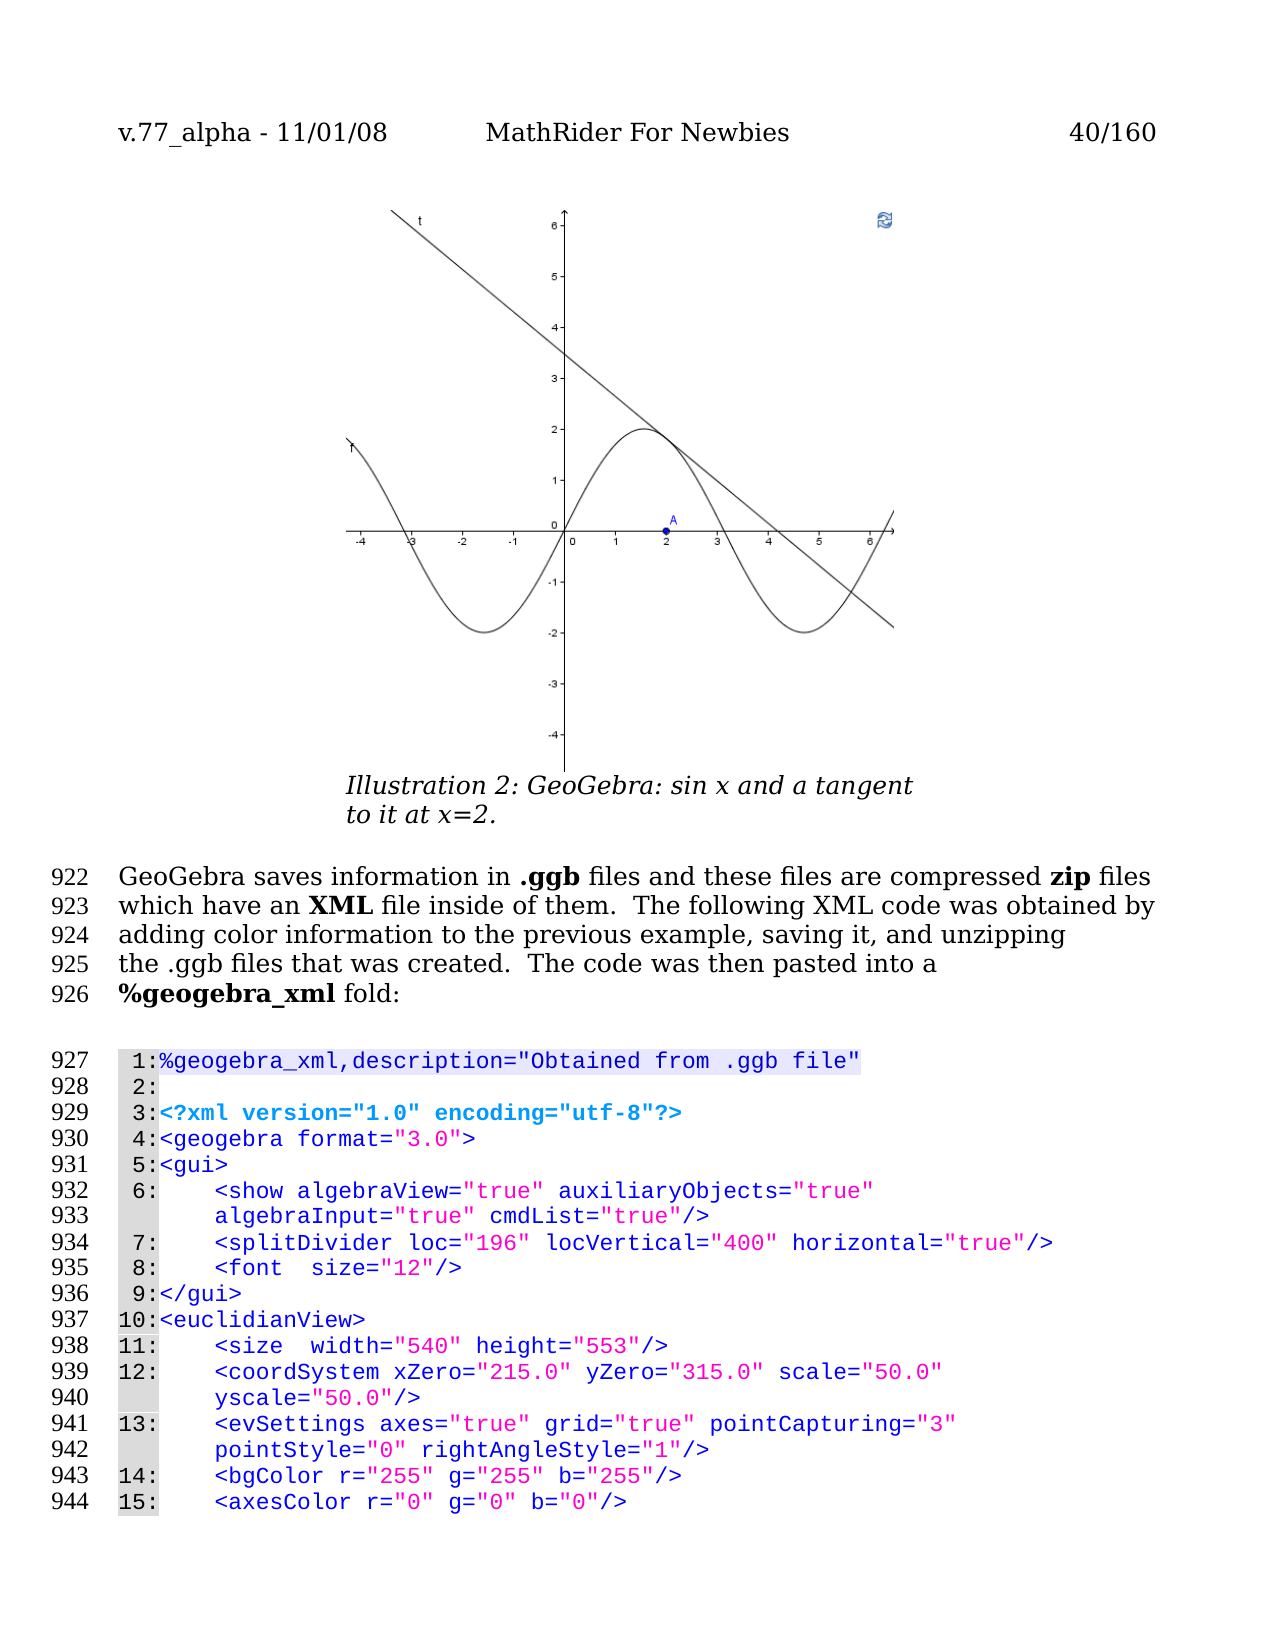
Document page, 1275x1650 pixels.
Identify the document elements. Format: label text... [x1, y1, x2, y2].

text 6: <show algebraView="true" auxiliaryObjects="true" [118, 1179, 1157, 1205]
text 9:</gui> [118, 1283, 1157, 1309]
text 11: <size width="540" height="553"/> [118, 1334, 1157, 1361]
text 2: [118, 1075, 1157, 1101]
text GeoGebra saves information in .ggb files and these files are compressed zip files which have an XML file inside of them. The following XML code was obtained by adding color information to the previous example, saving it, and unzipping the .ggb files that was created. The code was then pasted into a %geogebra_xml fold: [118, 862, 1157, 1008]
text Illustration 2: GeoGebra: sin x and a tangent to it at x=2. [346, 223, 929, 829]
text 7: <splitDivider loc="196" locVertical="400" horizontal="true"/> [118, 1231, 1157, 1257]
text 10:<euclidianView> [118, 1309, 1157, 1334]
text algebraInput="true" cmdList="true"/> [118, 1205, 1157, 1231]
text 8: <font size="12"/> [118, 1257, 1157, 1283]
text 1:%geogebra_xml,description="Obtained from .ggb file" [118, 1049, 1157, 1075]
text pointStyle="0" rightAngleStyle="1"/> [118, 1438, 1157, 1464]
text 15: <axesColor r="0" g="0" b="0"/> [118, 1490, 1157, 1516]
text 12: <coordSystem xZero="215.0" yZero="315.0" scale="50.0" [118, 1361, 1157, 1386]
text yscale="50.0"/> [118, 1386, 1157, 1412]
text 5:<gui> [118, 1153, 1157, 1179]
text 13: <evSettings axes="true" grid="true" pointCapturing="3" [118, 1412, 1157, 1438]
text 4:<geogebra format="3.0"> [118, 1127, 1157, 1153]
text 3:<?xml version="1.0" encoding="utf-8"?> [118, 1101, 1157, 1127]
text 14: <bgColor r="255" g="255" b="255"/> [118, 1464, 1157, 1490]
